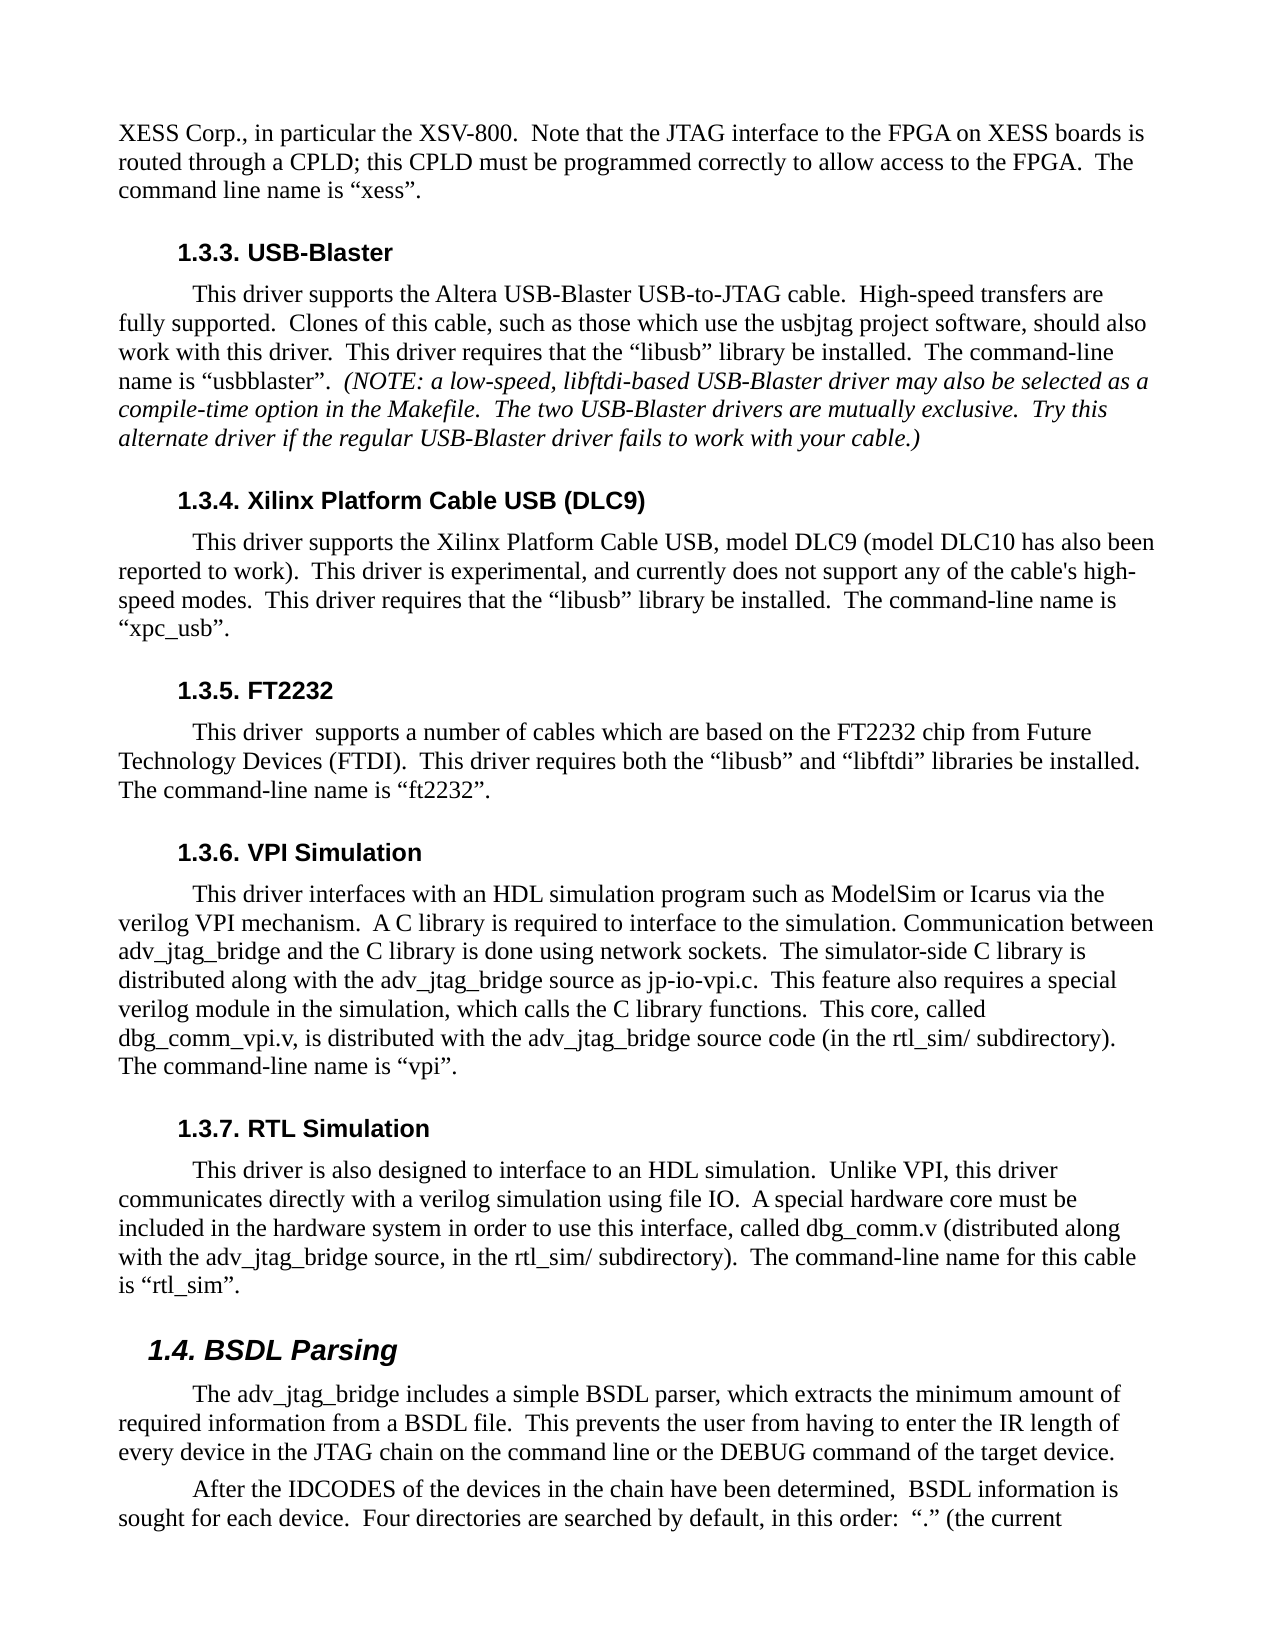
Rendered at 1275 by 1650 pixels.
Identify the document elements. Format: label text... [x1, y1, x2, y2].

subtitle Xilinx Platform Cable USB (DLC9) [177, 486, 1157, 515]
text This driver supports the Xilinx Platform Cable USB, model DLC9 (model DLC10 has also been reported to work). This driver is experimental, and currently does not support any of the cable's high-speed modes. This driver requires that the “libusb” library be installed. The command-line name is “xpc_usb”. [118, 527, 1157, 642]
text This driver interfaces with an HDL simulation program such as ModelSim or Icarus via the verilog VPI mechanism. A C library is required to interface to the simulation. Communication between adv_jtag_bridge and the C library is done using network sockets. The simulator-side C library is distributed along with the adv_jtag_bridge source as jp-io-vpi.c. This feature also requires a special verilog module in the simulation, which calls the C library functions. This core, called dbg_comm_vpi.v, is distributed with the adv_jtag_bridge source code (in the rtl_sim/ subdirectory). The command-line name is “vpi”. [118, 879, 1157, 1080]
text This driver supports the Altera USB-Blaster USB-to-JTAG cable. High-speed transfers are fully supported. Clones of this cable, such as those which use the usbjtag project software, should also work with this driver. This driver requires that the “libusb” library be installed. The command-line name is “usbblaster”. (NOTE: a low-speed, libftdi-based USB-Blaster driver may also be selected as a compile-time option in the Makefile. The two USB-Blaster drivers are mutually exclusive. Try this alternate driver if the regular USB-Blaster driver fails to work with your cable.) [118, 279, 1157, 452]
subtitle FT2232 [177, 676, 1157, 705]
text XESS Corp., in particular the XSV-800. Note that the JTAG interface to the FPGA on XESS boards is routed through a CPLD; this CPLD must be programmed correctly to allow access to the FPGA. The command line name is “xess”. [118, 118, 1157, 204]
subtitle VPI Simulation [177, 838, 1157, 866]
text This driver supports a number of cables which are based on the FT2232 chip from Future Technology Devices (FTDI). This driver requires both the “libusb” and “libftdi” libraries be installed. The command-line name is “ft2232”. [118, 717, 1157, 804]
text After the IDCODES of the devices in the chain have been determined, BSDL information is sought for each device. Four directories are searched by default, in this order: “.” (the current [118, 1474, 1157, 1532]
text The adv_jtag_bridge includes a simple BSDL parser, which extracts the minimum amount of required information from a BSDL file. This prevents the user from having to enter the IR length of every device in the JTAG chain on the command line or the DEBUG command of the target device. [118, 1379, 1157, 1465]
subtitle RTL Simulation [177, 1114, 1157, 1143]
text This driver is also designed to interface to an HDL simulation. Unlike VPI, this driver communicates directly with a verilog simulation using file IO. A special hardware core must be included in the hardware system in order to use this interface, called dbg_comm.v (distributed along with the adv_jtag_bridge source, in the rtl_sim/ subdirectory). The command-line name for this cable is “rtl_sim”. [118, 1155, 1157, 1299]
subtitle BSDL Parsing [148, 1333, 1157, 1367]
subtitle USB-Blaster [177, 238, 1157, 267]
